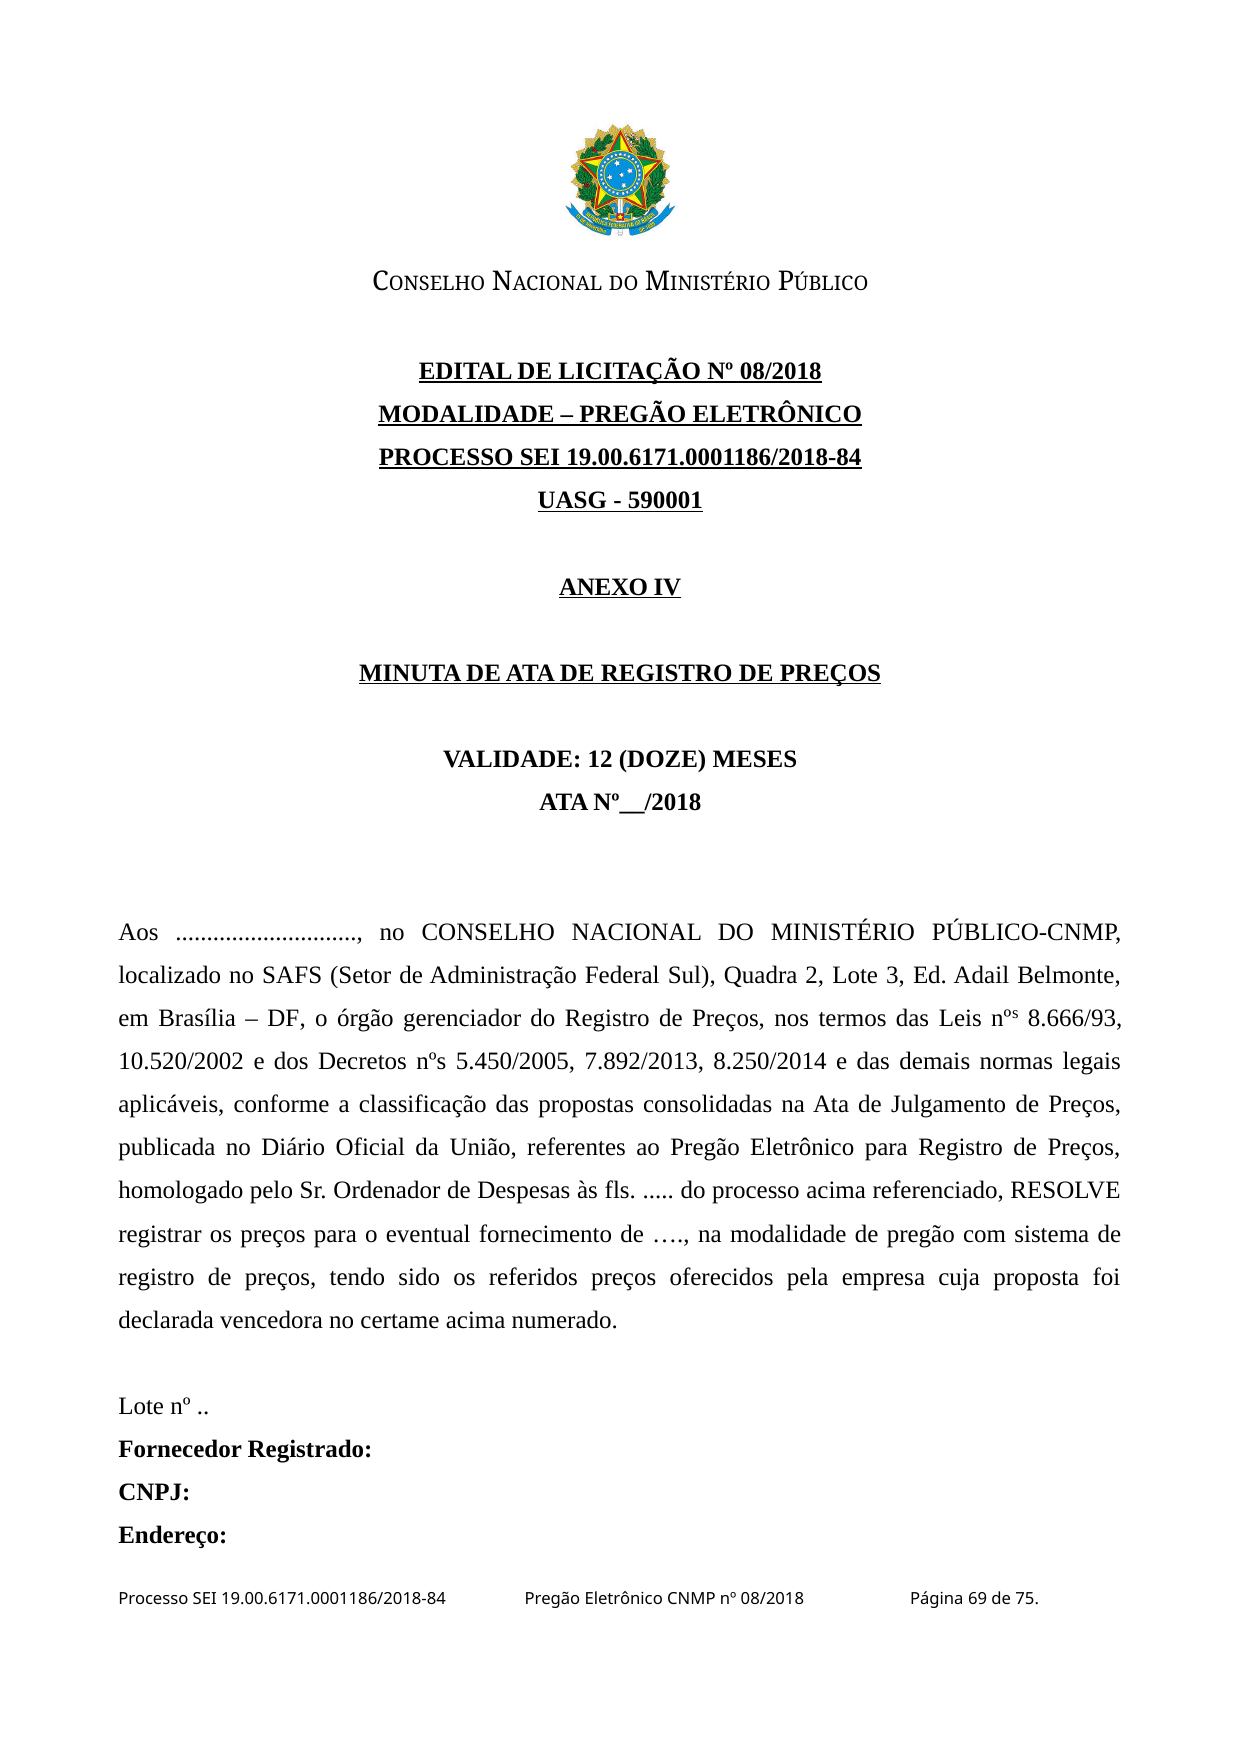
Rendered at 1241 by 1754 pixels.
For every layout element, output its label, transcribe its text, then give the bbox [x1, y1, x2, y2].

text EDITAL DE LICITAÇÃO Nº 08/2018 [118, 356, 1122, 385]
text ATA Nº__/2018 [118, 787, 1122, 816]
text ANEXO IV [118, 572, 1122, 601]
text Endereço: [118, 1521, 1122, 1549]
text Fornecedor Registrado: [118, 1434, 1122, 1463]
text MINUTA DE ATA DE REGISTRO DE PREÇOS [118, 658, 1122, 687]
text CNPJ: [118, 1477, 1122, 1506]
text MODALIDADE – PREGÃO ELETRÔNICO [118, 399, 1122, 428]
text PROCESSO SEI 19.00.6171.0001186/2018-84 [118, 442, 1122, 471]
text Lote nº .. [118, 1391, 1122, 1420]
text UASG - 590001 [118, 486, 1122, 514]
text Aos ............................., no CONSELHO NACIONAL DO MINISTÉRIO PÚBLICO-CNMP, localizado no SAFS (Setor de Administração Federal Sul), Quadra 2, Lote 3, Ed. Adail Belmonte, em Brasília – DF, o órgão gerenciador do Registro de Preços, nos termos das Leis nºs 8.666/93, 10.520/2002 e dos Decretos nºs 5.450/2005, 7.892/2013, 8.250/2014 e das demais normas legais aplicáveis, conforme a classificação das propostas consolidadas na Ata de Julgamento de Preços, publicada no Diário Oficial da União, referentes ao Pregão Eletrônico para Registro de Preços, homologado pelo Sr. Ordenador de Despesas às fls. ..... do processo acima referenciado, RESOLVE registrar os preços para o eventual fornecimento de …., na modalidade de pregão com sistema de registro de preços, tendo sido os referidos preços oferecidos pela empresa cuja proposta foi declarada vencedora no certame acima numerado. [118, 917, 1122, 1334]
text VALIDADE: 12 (DOZE) MESES [118, 744, 1122, 773]
